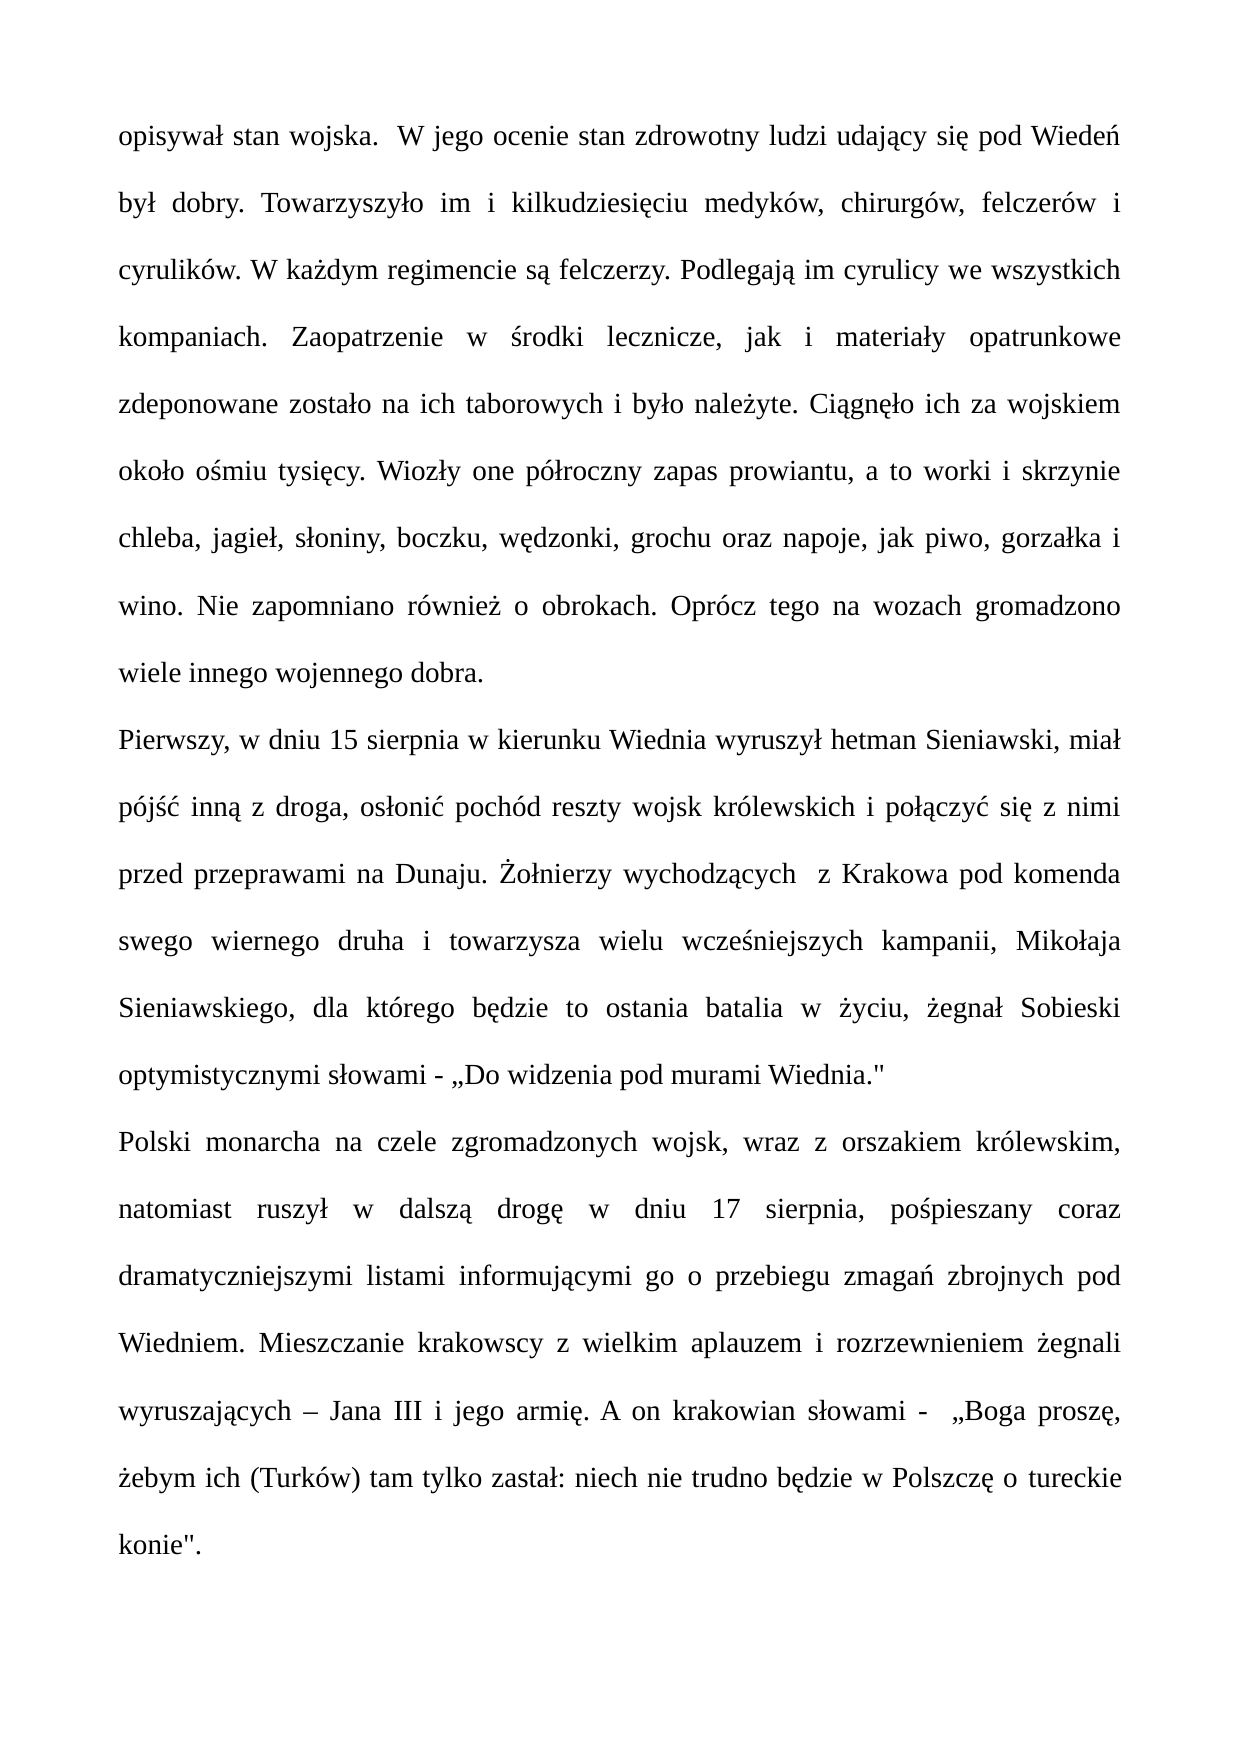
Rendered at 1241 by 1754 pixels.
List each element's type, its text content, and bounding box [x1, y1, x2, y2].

text Pierwszy, w dniu 15 sierpnia w kierunku Wiednia wyruszył hetman Sieniawski, miał pójść inną z droga, osłonić pochód reszty wojsk królewskich i połączyć się z nimi przed przeprawami na Dunaju. Żołnierzy wychodzących z Krakowa pod komenda swego wiernego druha i towarzysza wielu wcześniejszych kampanii, Mikołaja Sieniawskiego, dla którego będzie to ostania batalia w życiu, żegnał Sobieski optymistycznymi słowami - „Do widzenia pod murami Wiednia." [118, 722, 1122, 1091]
text Polski monarcha na czele zgromadzonych wojsk, wraz z orszakiem królewskim, natomiast ruszył w dalszą drogę w dniu 17 sierpnia, pośpieszany coraz dramatyczniejszymi listami informującymi go o przebiegu zmagań zbrojnych pod Wiedniem. Mieszczanie krakowscy z wielkim aplauzem i rozrzewnieniem żegnali wyruszających – Jana III i jego armię. A on krakowian słowami - „Boga proszę, żebym ich (Turków) tam tylko zastał: niech nie trudno będzie w Polszczę o tureckie konie". [118, 1124, 1122, 1560]
text opisywał stan wojska. W jego ocenie stan zdrowotny ludzi udający się pod Wiedeń był dobry. Towarzyszyło im i kilkudziesięciu medyków, chirurgów, felczerów i cyrulików. W każdym regimencie są felczerzy. Podlegają im cyrulicy we wszystkich kompaniach. Zaopatrzenie w środki lecznicze, jak i materiały opatrunkowe zdeponowane zostało na ich taborowych i było należyte. Ciągnęło ich za wojskiem około ośmiu tysięcy. Wiozły one półroczny zapas prowiantu, a to worki i skrzynie chleba, jagieł, słoniny, boczku, wędzonki, grochu oraz napoje, jak piwo, gorzałka i wino. Nie zapomniano również o obrokach. Oprócz tego na wozach gromadzono wiele innego wojennego dobra. [118, 118, 1122, 688]
